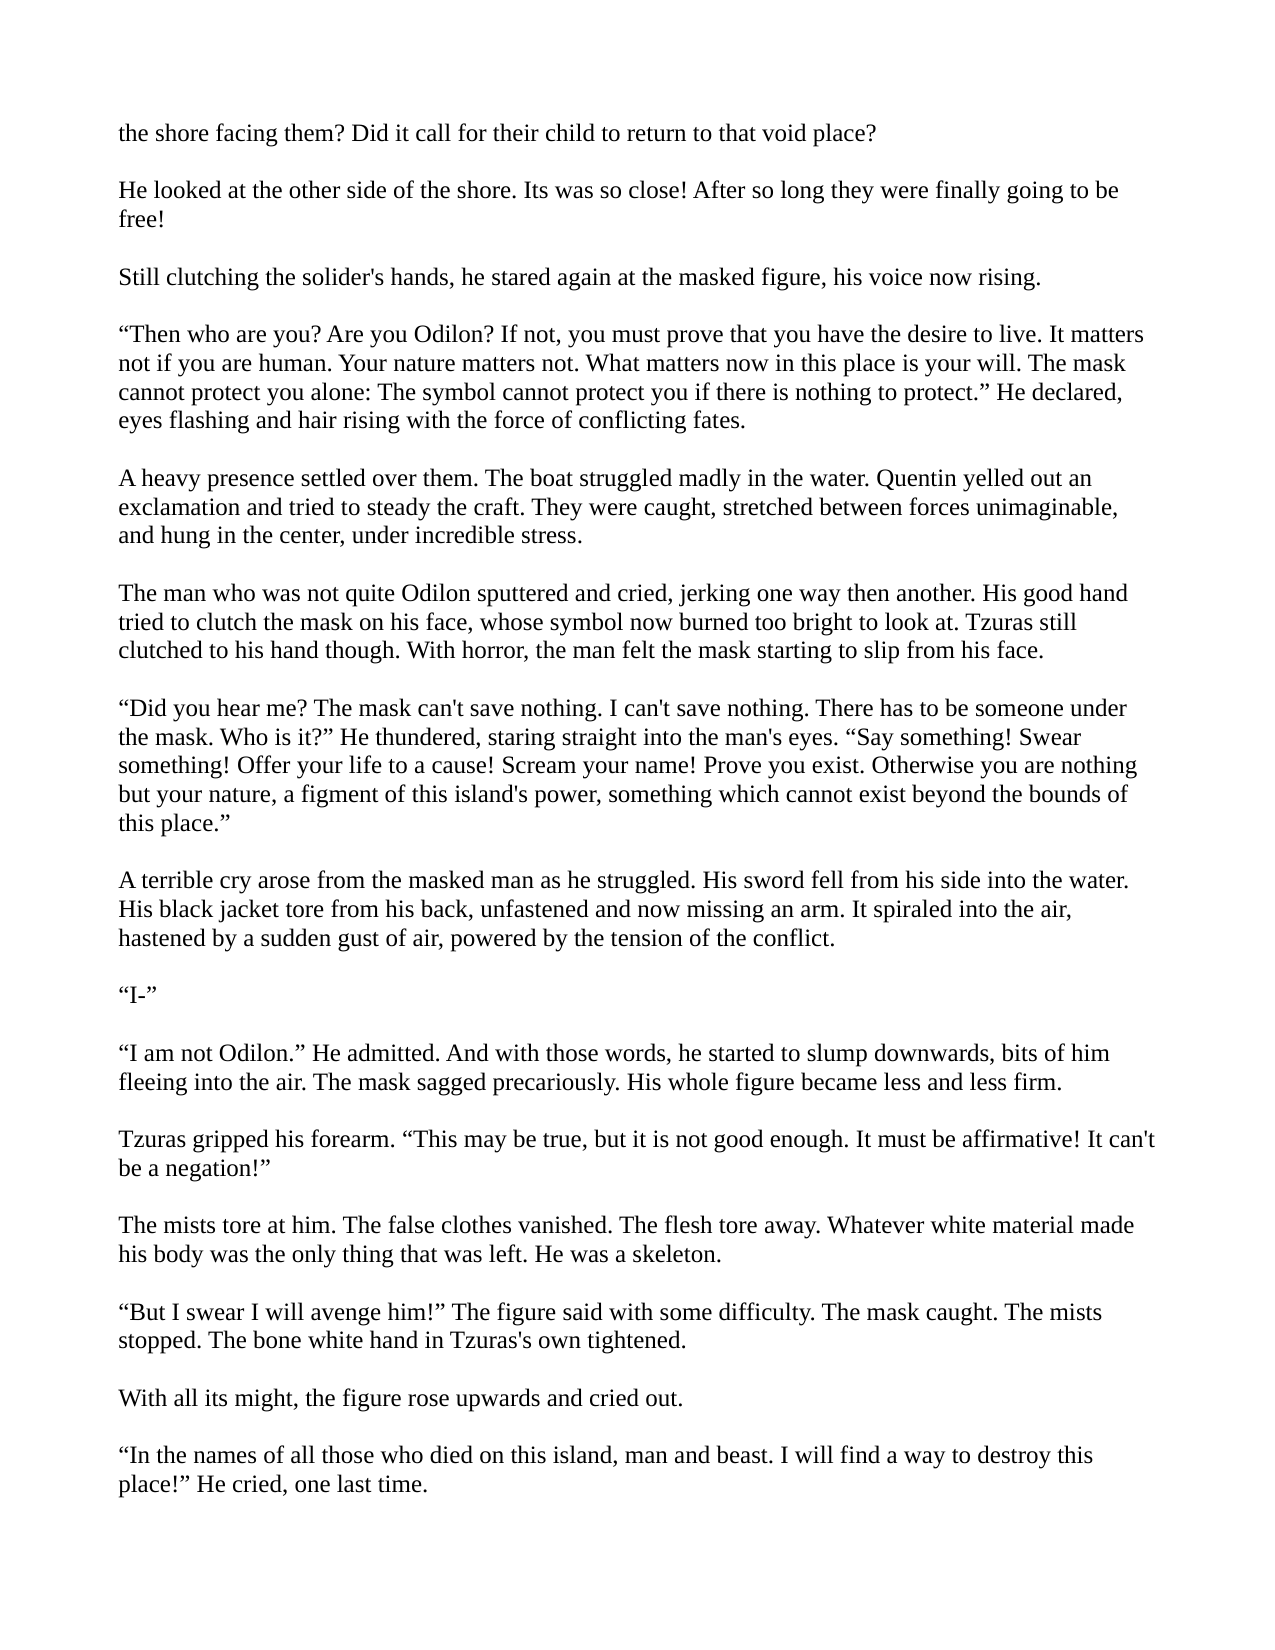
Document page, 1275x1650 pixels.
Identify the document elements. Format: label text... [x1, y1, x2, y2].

text The mists tore at him. The false clothes vanished. The flesh tore away. Whatever white material made his body was the only thing that was left. He was a skeleton. [118, 1211, 1157, 1268]
text “I am not Odilon.” He admitted. And with those words, he started to slump downwards, bits of him fleeing into the air. The mask sagged precariously. His whole figure became less and less firm. [118, 1038, 1157, 1096]
text “I-” [118, 981, 1157, 1009]
text “Then who are you? Are you Odilon? If not, you must prove that you have the desire to live. It matters not if you are human. Your nature matters not. What matters now in this place is your will. The mask cannot protect you alone: The symbol cannot protect you if there is nothing to protect.” He declared, eyes flashing and hair rising with the force of conflicting fates. [118, 319, 1157, 434]
text He looked at the other side of the shore. Its was so close! After so long they were finally going to be free! [118, 176, 1157, 233]
text Tzuras gripped his forearm. “This may be true, but it is not good enough. It must be affirmative! It can't be a negation!” [118, 1124, 1157, 1182]
text “In the names of all those who died on this island, man and beast. I will find a way to destroy this place!” He cried, one last time. [118, 1441, 1157, 1498]
text “But I swear I will avenge him!” The figure said with some difficulty. The mask caught. The mists stopped. The bone white hand in Tzuras's own tightened. [118, 1297, 1157, 1354]
text A terrible cry arose from the masked man as he struggled. His sword fell from his side into the water. His black jacket tore from his back, unfastened and now missing an arm. It spiraled into the air, hastened by a sudden gust of air, powered by the tension of the conflict. [118, 866, 1157, 952]
text Still clutching the solider's hands, he stared again at the masked figure, his voice now rising. [118, 262, 1157, 291]
text The man who was not quite Odilon sputtered and cried, jerking one way then another. His good hand tried to clutch the mask on his face, whose symbol now burned too bright to look at. Tzuras still clutched to his hand though. With horror, the man felt the mask starting to slip from his face. [118, 578, 1157, 664]
text A heavy presence settled over them. The boat struggled madly in the water. Quentin yelled out an exclamation and tried to steady the craft. They were caught, stretched between forces unimaginable, and hung in the center, under incredible stress. [118, 463, 1157, 549]
text “Did you hear me? The mask can't save nothing. I can't save nothing. There has to be someone under the mask. Who is it?” He thundered, staring straight into the man's eyes. “Say something! Swear something! Offer your life to a cause! Scream your name! Prove you exist. Otherwise you are nothing but your nature, a figment of this island's power, something which cannot exist beyond the bounds of this place.” [118, 693, 1157, 837]
text With all its might, the figure rose upwards and cried out. [118, 1383, 1157, 1412]
text the shore facing them? Did it call for their child to return to that void place? [118, 118, 1157, 147]
